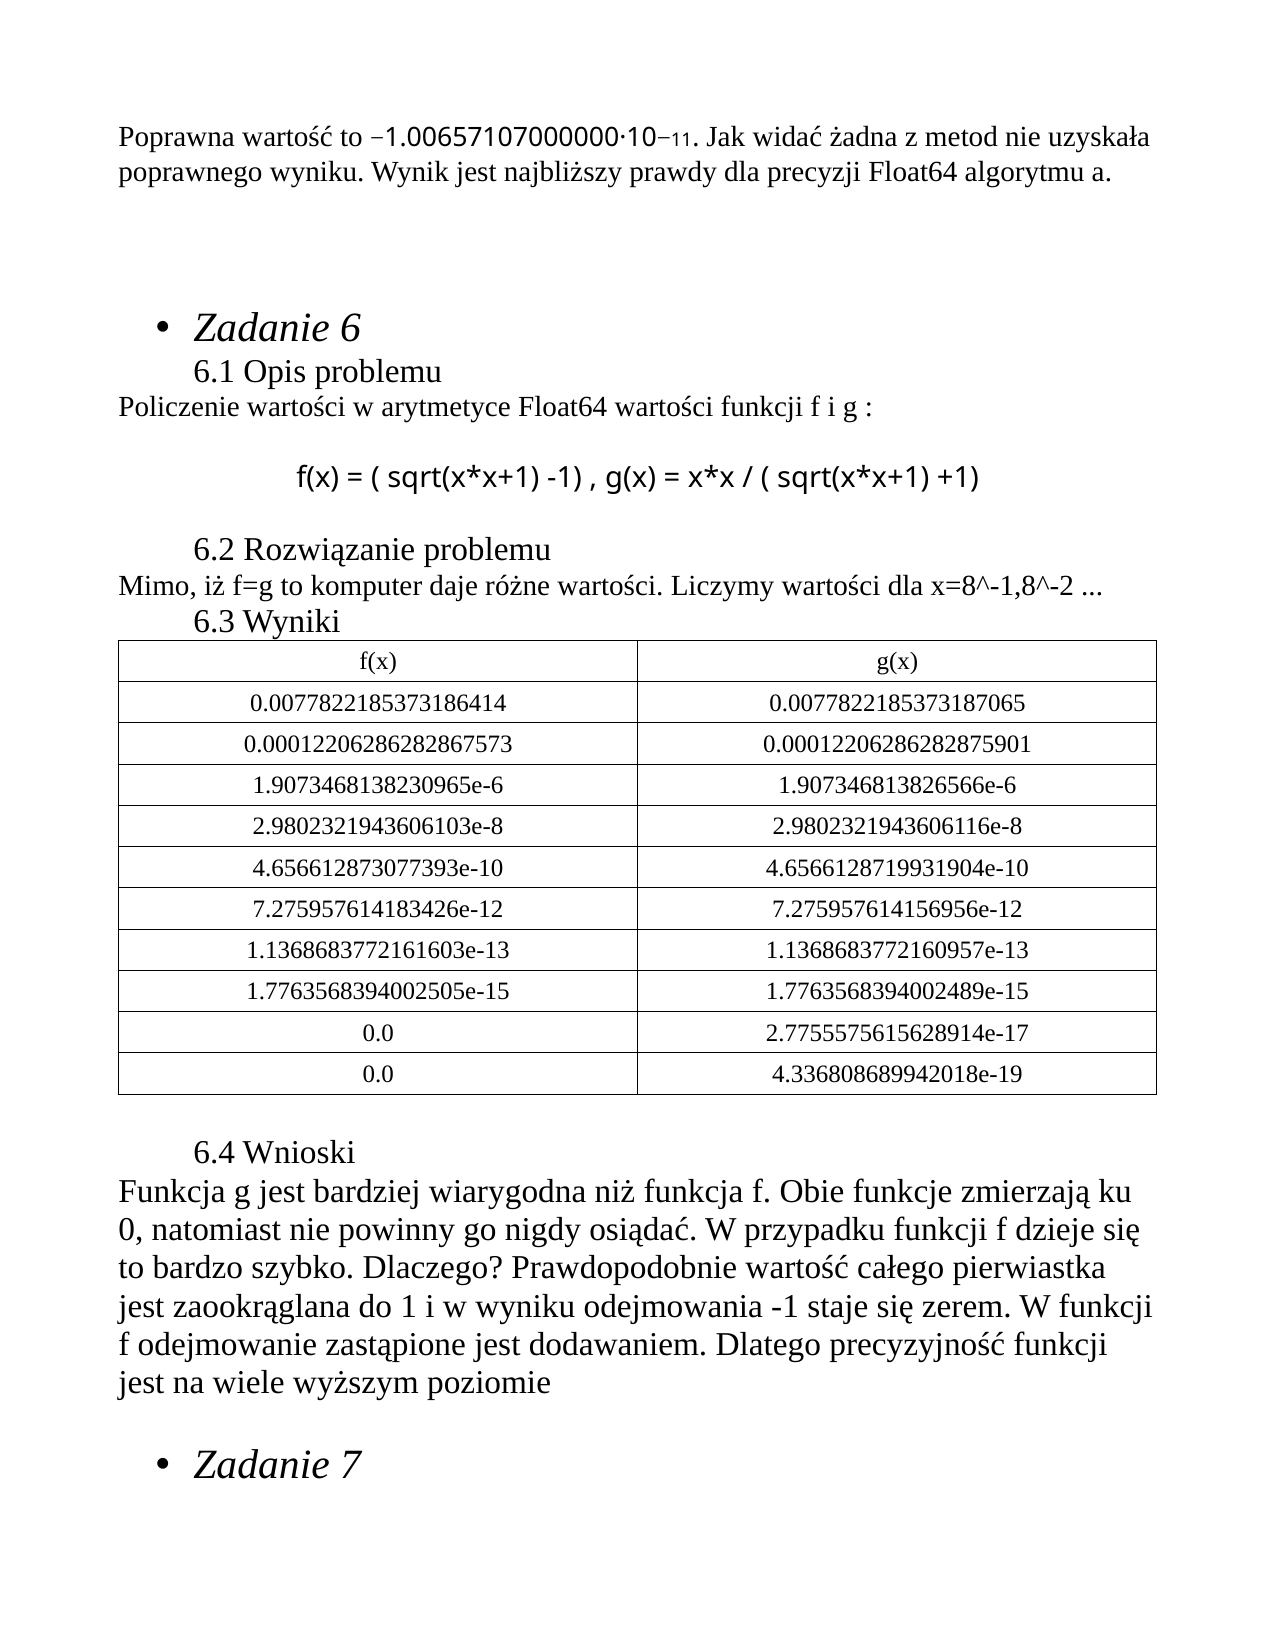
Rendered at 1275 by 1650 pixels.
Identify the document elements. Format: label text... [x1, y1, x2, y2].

text Poprawna wartość to −1.00657107000000·10−11. Jak widać żadna z metod nie uzyskała poprawnego wyniku. Wynik jest najbliższy prawdy dla precyzji Float64 algorytmu a. [118, 118, 1157, 188]
table_cell 1.907346813826566e-6 [638, 765, 1156, 805]
table_cell 7.275957614156956e-12 [638, 888, 1156, 928]
table_cell 1.1368683772160957e-13 [638, 930, 1156, 970]
table_cell 1.7763568394002505e-15 [119, 971, 637, 1011]
list 6.1 Opis problemu [156, 351, 1157, 389]
text f(x) = ( sqrt(x*x+1) -1) , g(x) = x*x / ( sqrt(x*x+1) +1) [118, 456, 1157, 496]
list Zadanie 7 [156, 1439, 1157, 1487]
table_cell 0.0077822185373186414 [119, 682, 637, 722]
table_cell 0.0077822185373187065 [638, 682, 1156, 722]
table_cell 4.336808689942018e-19 [638, 1053, 1156, 1093]
table_cell 0.0 [119, 1053, 637, 1093]
table_cell 0.00012206286282867573 [119, 723, 637, 763]
table_cell 1.7763568394002489e-15 [638, 971, 1156, 1011]
table_header f(x) [119, 641, 637, 681]
table_cell 4.656612873077393e-10 [119, 847, 637, 887]
table_cell 1.9073468138230965e-6 [119, 765, 637, 805]
table_cell 7.275957614183426e-12 [119, 888, 637, 928]
text Policzenie wartości w arytmetyce Float64 wartości funkcji f i g : [118, 389, 1157, 423]
table_cell 2.9802321943606116e-8 [638, 806, 1156, 846]
list 6.3 Wyniki [156, 601, 1157, 640]
table_cell 0.00012206286282875901 [638, 723, 1156, 763]
table_cell 2.7755575615628914e-17 [638, 1012, 1156, 1052]
text Mimo, iż f=g to komputer daje różne wartości. Liczymy wartości dla x=8^-1,8^-2 ... [118, 568, 1157, 601]
table_cell 0.0 [119, 1012, 637, 1052]
table_header g(x) [638, 641, 1156, 681]
text Funkcja g jest bardziej wiarygodna niż funkcja f. Obie funkcje zmierzają ku 0, natomiast nie powinny go nigdy osiądać. W przypadku funkcji f dzieje się to bardzo szybko. Dlaczego? Prawdopodobnie wartość całego pierwiastka jest zaookrąglana do 1 i w wyniku odejmowania -1 staje się zerem. W funkcji f odejmowanie zastąpione jest dodawaniem. Dlatego precyzyjność funkcji jest na wiele wyższym poziomie [118, 1171, 1157, 1401]
list 6.2 Rozwiązanie problemu [156, 529, 1157, 568]
table_cell 1.1368683772161603e-13 [119, 930, 637, 970]
list 6.4 Wnioski [156, 1133, 1157, 1171]
table_cell 2.9802321943606103e-8 [119, 806, 637, 846]
table_cell 4.6566128719931904e-10 [638, 847, 1156, 887]
list Zadanie 6 [156, 303, 1157, 351]
